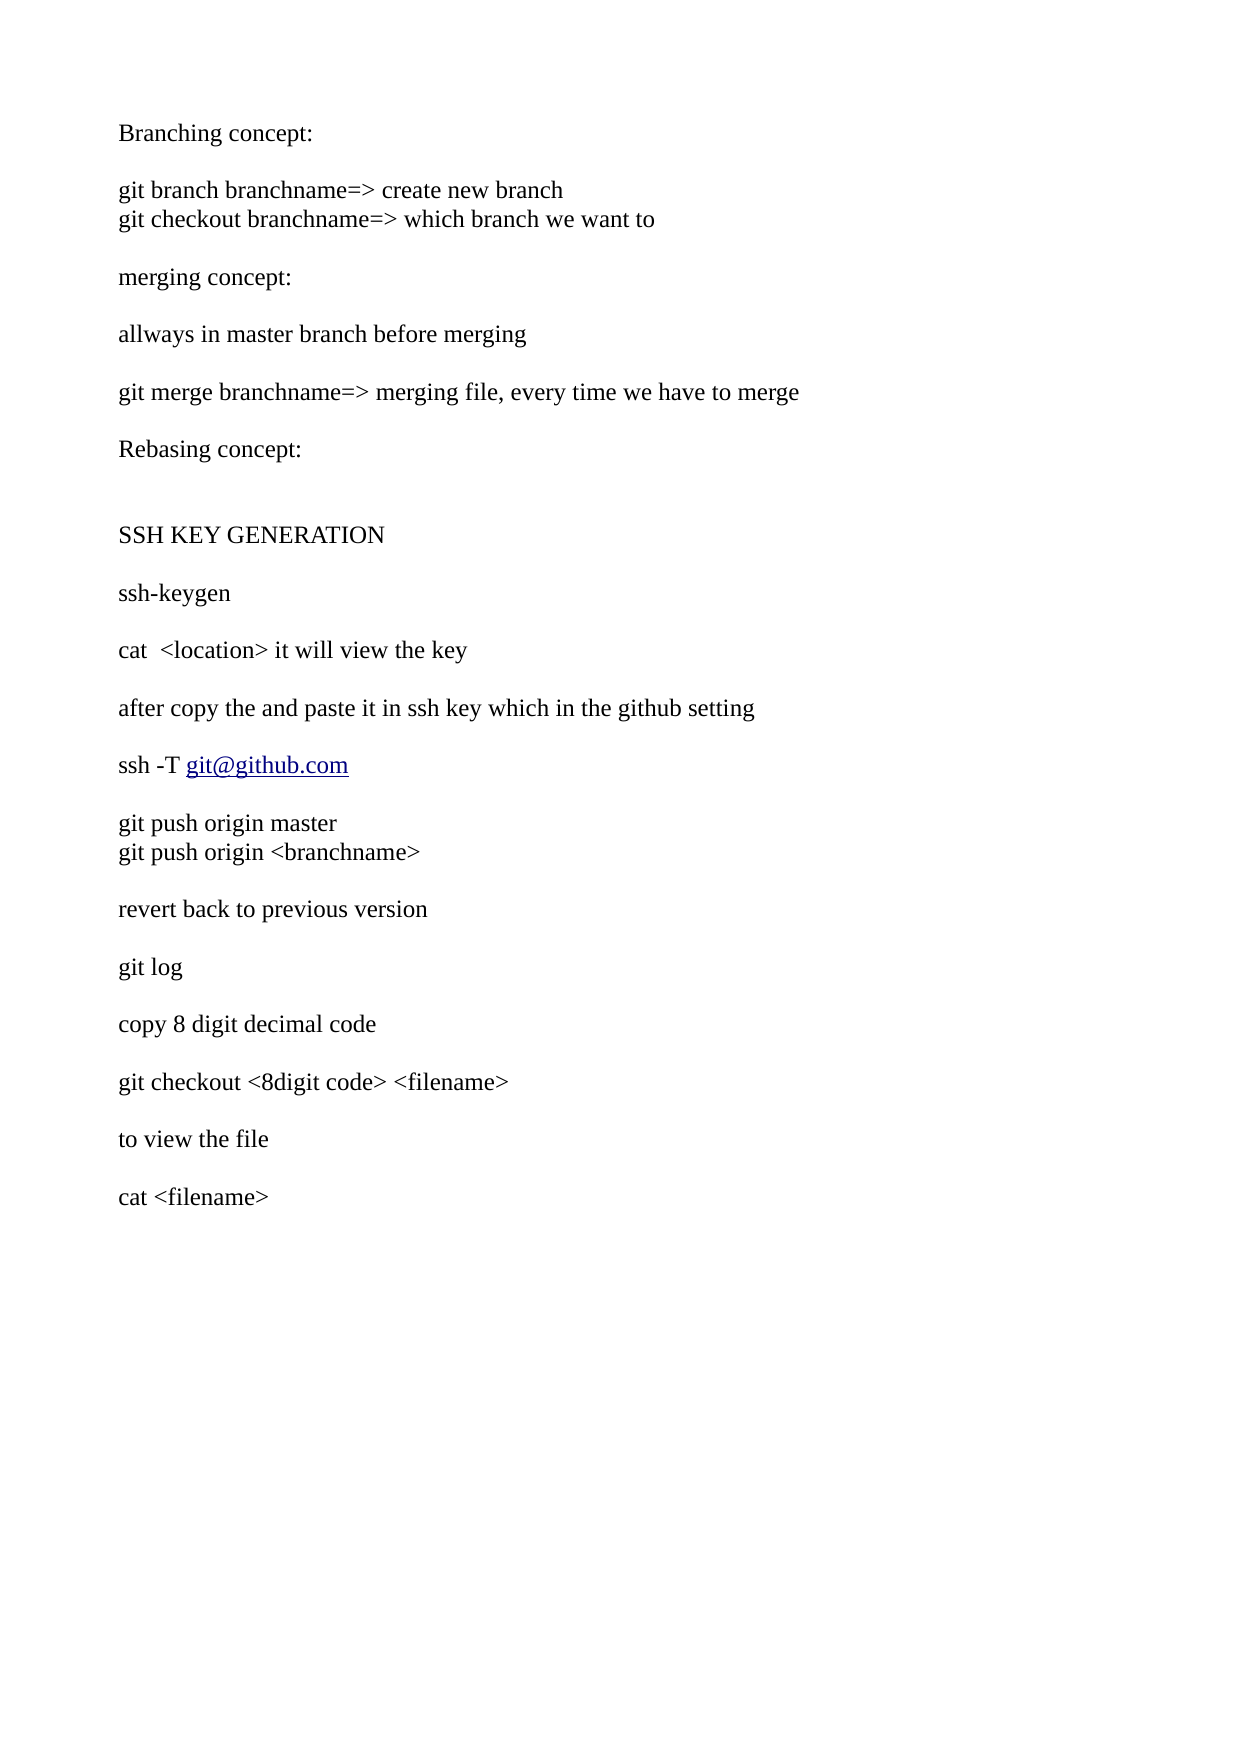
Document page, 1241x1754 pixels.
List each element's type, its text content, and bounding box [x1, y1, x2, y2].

text merging concept: [118, 262, 1122, 291]
text Rebasing concept: [118, 434, 1122, 463]
text Branching concept: [118, 118, 1122, 147]
text cat <filename> [118, 1182, 1122, 1211]
text copy 8 digit decimal code [118, 1009, 1122, 1038]
text git log [118, 952, 1122, 981]
text ssh-keygen [118, 578, 1122, 607]
text after copy the and paste it in ssh key which in the github setting [118, 693, 1122, 722]
text revert back to previous version [118, 894, 1122, 923]
text to view the file [118, 1124, 1122, 1153]
text ssh -T git@github.com [118, 751, 1122, 779]
text SSH KEY GENERATION [118, 521, 1122, 549]
text cat <location> it will view the key [118, 636, 1122, 664]
text git merge branchname=> merging file, every time we have to merge [118, 377, 1122, 406]
text git checkout <8digit code> <filename> [118, 1067, 1122, 1096]
text git branch branchname=> create new branch [118, 176, 1122, 204]
text allways in master branch before merging [118, 319, 1122, 348]
text git push origin master [118, 808, 1122, 837]
text git push origin <branchname> [118, 837, 1122, 866]
text git checkout branchname=> which branch we want to [118, 204, 1122, 233]
